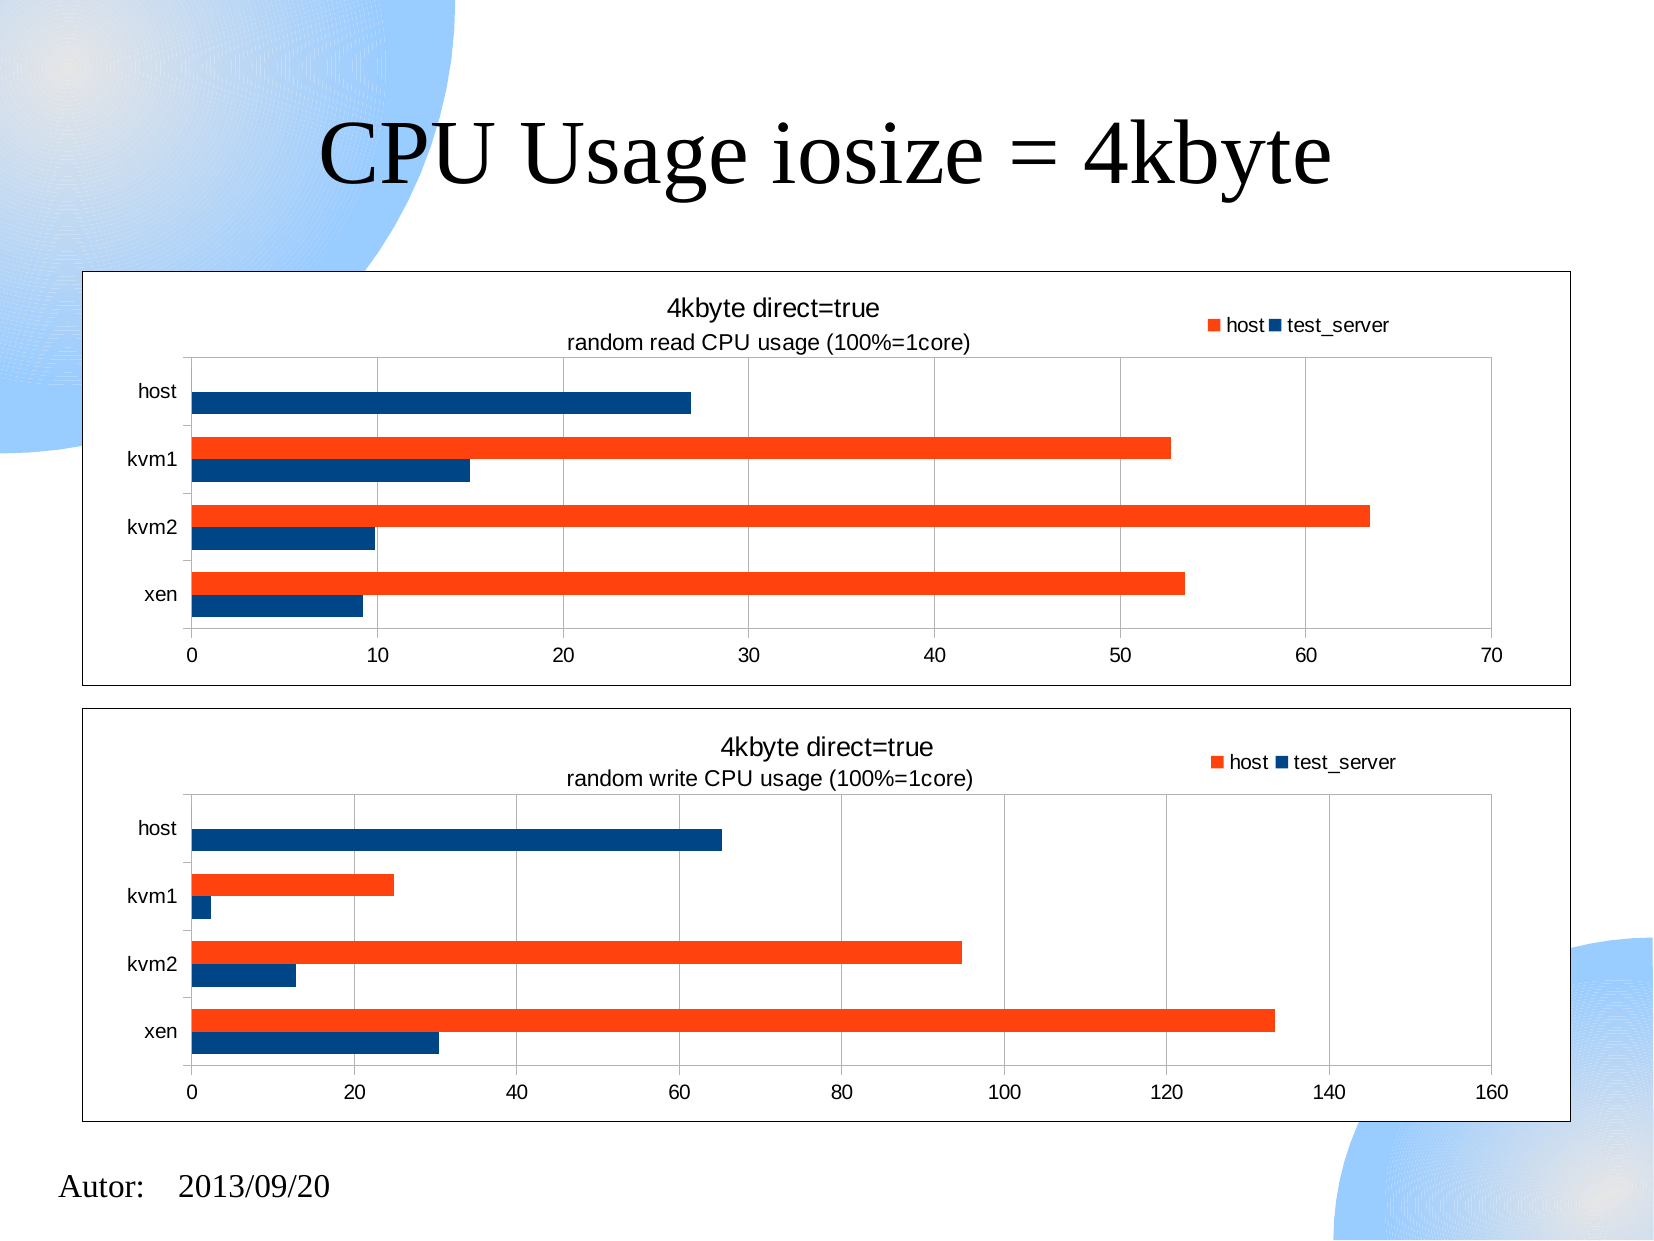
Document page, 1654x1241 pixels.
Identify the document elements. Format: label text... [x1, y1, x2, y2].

chart [82, 708, 1571, 1122]
title CPU Usage iosize = 4kbyte [82, 49, 1571, 257]
chart [82, 271, 1571, 686]
